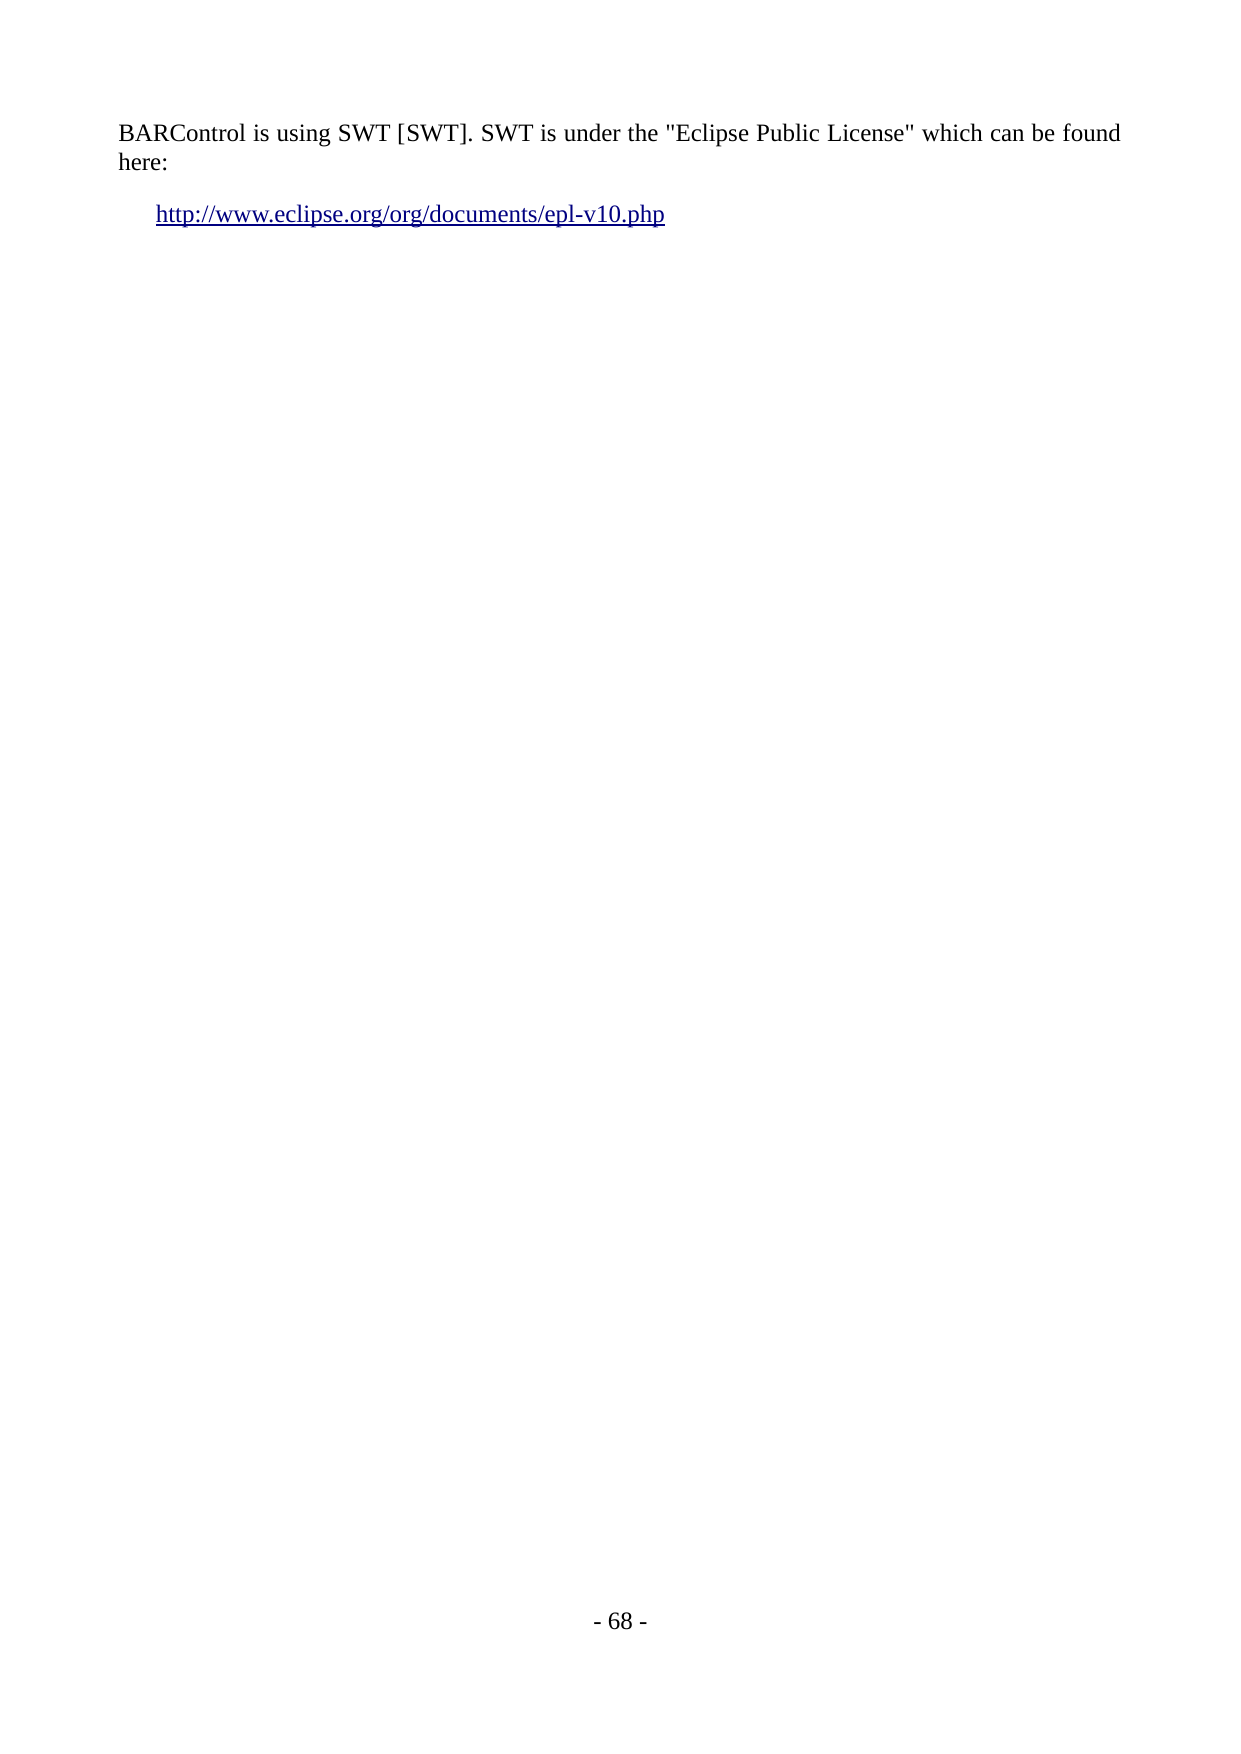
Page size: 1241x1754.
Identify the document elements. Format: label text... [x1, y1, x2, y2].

list http://www.eclipse.org/org/documents/epl-v10.php [156, 199, 1122, 228]
text BARControl is using SWT [SWT]. SWT is under the "Eclipse Public License" which can be found here: [118, 118, 1122, 176]
